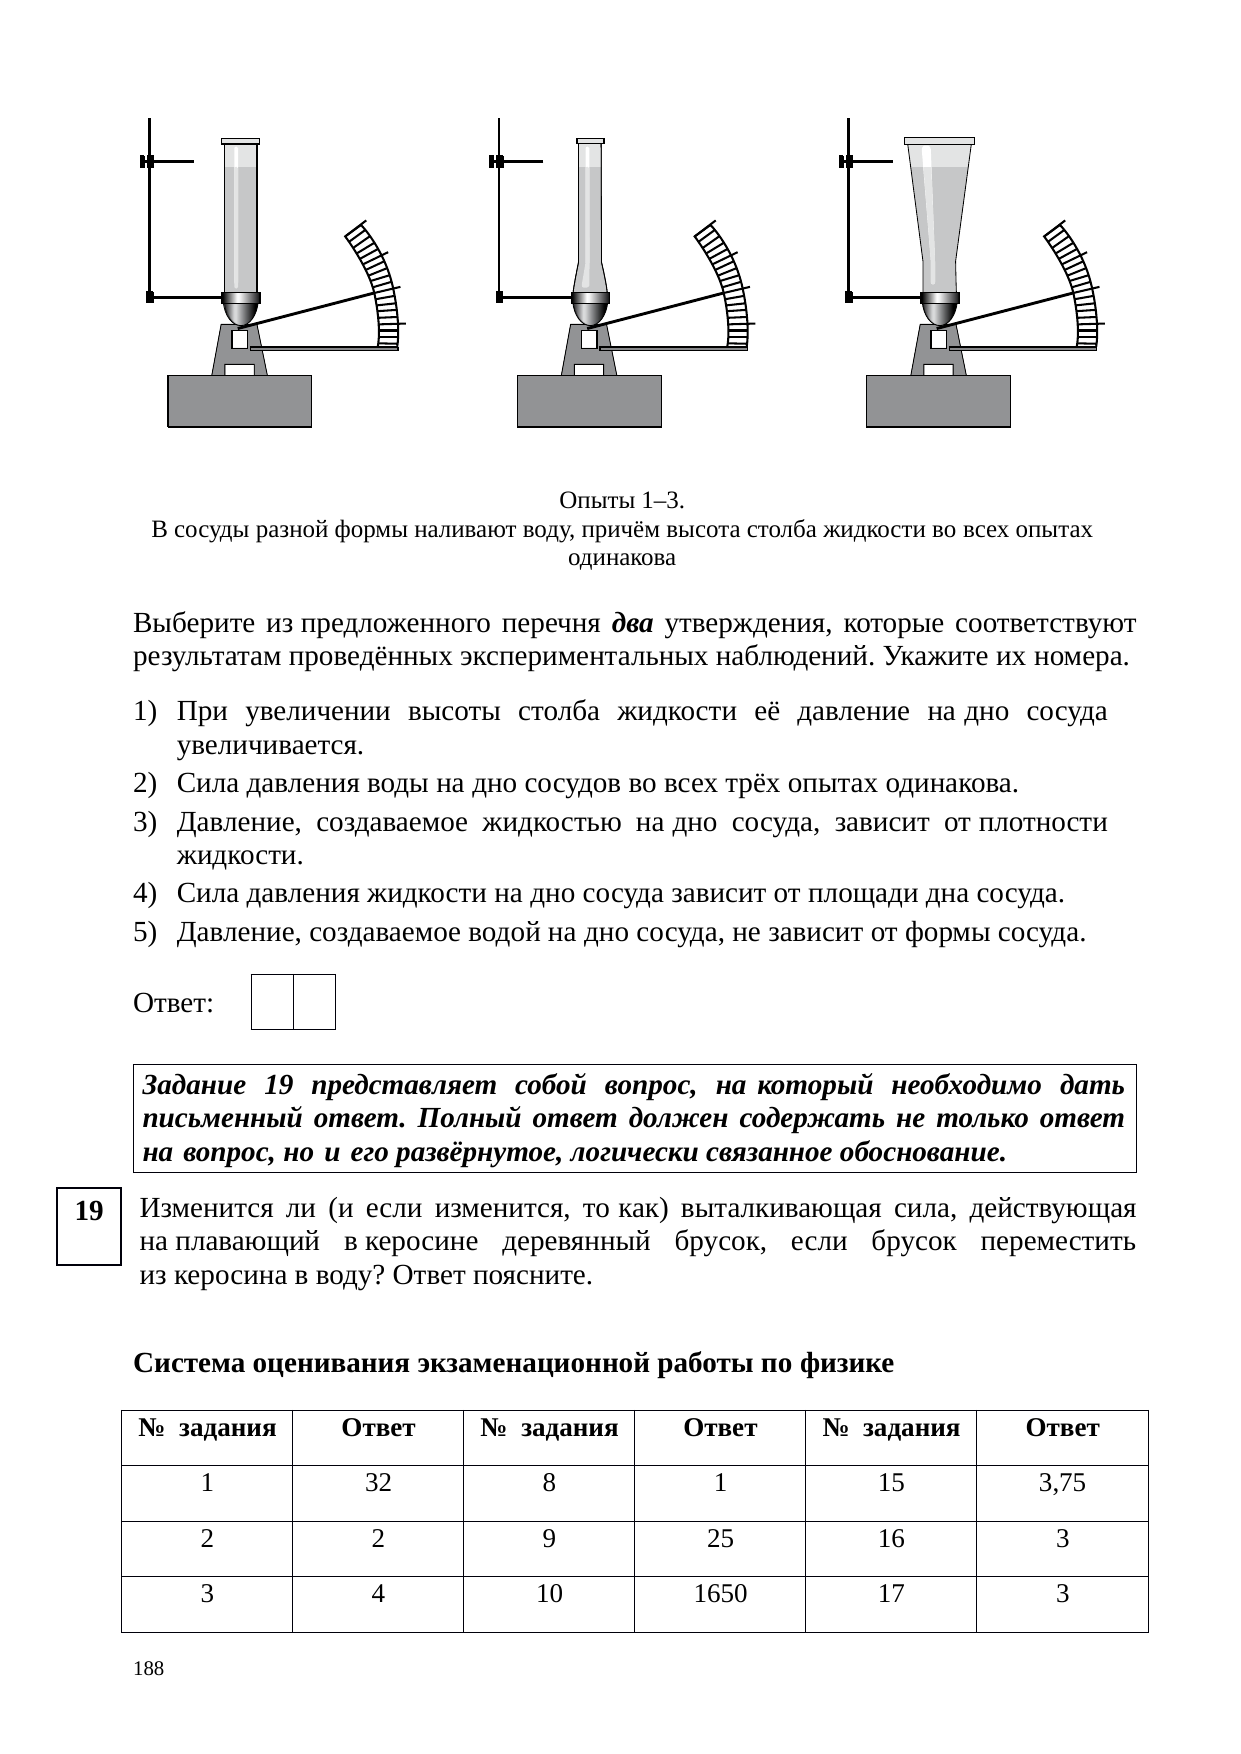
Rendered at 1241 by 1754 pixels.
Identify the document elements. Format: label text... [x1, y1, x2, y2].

table_cell Опыты 1–3. В сосуды разной формы наливают воду, причём высота столба жидкости во всех опытах одинакова [122, 428, 1122, 571]
table_cell 3) [133, 801, 177, 873]
table_cell Сила давления воды на дно сосудов во всех трёх опытах одинакова. [177, 763, 1108, 801]
table_header [727, 298, 743, 304]
table_cell 32 [293, 1466, 463, 1521]
table_cell 4) [133, 873, 177, 911]
table_cell Давление, создаваемое водой на дно сосуда, не зависит от формы сосуда. [177, 911, 1108, 950]
table_header [608, 295, 727, 346]
table_cell Сила давления жидкости на дно сосуда зависит от площади дна сосуда. [177, 873, 1108, 911]
table_header [1079, 319, 1095, 323]
table_header [371, 271, 387, 279]
table_header [957, 296, 1076, 346]
table_cell 25 [635, 1522, 805, 1576]
table_header [1079, 338, 1095, 342]
table_header 1) [133, 691, 177, 763]
table_cell 8 [464, 1466, 634, 1521]
table_header [252, 975, 293, 1029]
table_header [356, 239, 372, 251]
table_header [1079, 332, 1096, 336]
table_header [258, 296, 377, 346]
table_cell 3,75 [977, 1466, 1148, 1521]
text Система оценивания экзаменационной работы по физике [133, 1345, 1137, 1378]
table_cell 1 [635, 1466, 805, 1521]
table_header Ответ [293, 1411, 463, 1465]
table_cell 2) [133, 763, 177, 801]
table_header [728, 305, 744, 310]
table_header [380, 319, 396, 323]
table_header [582, 331, 596, 347]
table_header [701, 232, 717, 245]
table_header [380, 338, 396, 342]
text Выберите из предложенного перечня два утверждения, которые соответствуют результатам проведённых экспериментальных наблюдений. Укажите их номера. [133, 605, 1137, 672]
table_header При увеличении высоты столба жидкости её давление на дно сосуда увеличивается. [177, 691, 1108, 763]
table_cell 3 [977, 1522, 1148, 1576]
table_header [368, 264, 385, 273]
table_header [359, 245, 375, 257]
table_header [1075, 291, 1092, 297]
table_header [730, 325, 746, 329]
table_header [376, 291, 393, 297]
table_header [122, 118, 231, 427]
table_header [226, 365, 253, 375]
table_header [722, 277, 739, 285]
table_header [705, 239, 721, 251]
table_header [379, 312, 396, 316]
table_header [718, 264, 734, 273]
table_cell 2 [122, 1522, 292, 1576]
table_cell 5) [133, 911, 177, 950]
table_cell 3 [977, 1577, 1148, 1632]
table_cell 16 [806, 1522, 976, 1576]
table_header [575, 365, 603, 375]
table_header Ответ [977, 1411, 1148, 1465]
table_header № задания [806, 1411, 976, 1465]
table_cell 1 [122, 1466, 292, 1521]
table_header [362, 251, 379, 262]
table_header [151, 118, 580, 427]
table_header [932, 331, 946, 347]
table_header [730, 332, 746, 336]
table_header [729, 319, 746, 323]
table_cell 9 [464, 1522, 634, 1576]
table_cell 15 [806, 1466, 976, 1521]
table_cell 10 [464, 1577, 634, 1632]
text Изменится ли (и если изменится, то как) выталкивающая сила, действующая на плавающий в керосине деревянный брусок, если брусок переместить из керосина в воду? Ответ поясните. [133, 1190, 1137, 1291]
table_header Ответ: [133, 974, 251, 1029]
table_header [1078, 305, 1094, 309]
table_header [375, 284, 391, 291]
text 19 [60, 1191, 118, 1262]
table_header [348, 227, 363, 239]
table_cell 1650 [635, 1577, 805, 1632]
table_header [850, 118, 1122, 427]
table_header № задания [464, 1411, 634, 1465]
table_header Ответ [635, 1411, 805, 1465]
table_header [925, 365, 952, 375]
table_header [294, 975, 335, 1029]
table_cell 2 [293, 1522, 463, 1576]
table_header [380, 332, 397, 336]
table_header [1070, 271, 1086, 279]
table_header [380, 325, 397, 329]
table_header [352, 233, 367, 245]
table_header [709, 245, 725, 256]
table_header № задания [122, 1411, 292, 1465]
table_header [1077, 298, 1093, 304]
table_header [724, 284, 741, 291]
table_cell Давление, создаваемое жидкостью на дно сосуда, зависит от плотности жидкости. [177, 801, 1108, 873]
table_header [500, 118, 930, 427]
table_header [715, 258, 731, 267]
table_header [1061, 251, 1078, 262]
table_header [720, 270, 737, 279]
table_header [378, 298, 394, 304]
table_header [379, 305, 395, 309]
table_header [373, 277, 390, 285]
table_header [1079, 325, 1096, 329]
table_header [726, 291, 742, 297]
table_header [712, 251, 729, 262]
table_header [1067, 264, 1084, 273]
table_cell 17 [806, 1577, 976, 1632]
table_header [1078, 312, 1095, 316]
table_header [233, 331, 247, 347]
table_header [1064, 258, 1081, 268]
table_header [730, 338, 746, 342]
table_header [1054, 239, 1071, 251]
table_header [1051, 233, 1066, 245]
table_header [1047, 227, 1062, 239]
table_header [698, 228, 712, 239]
table_header [1058, 245, 1074, 257]
table_header [1072, 277, 1088, 285]
table_cell 4 [293, 1577, 463, 1632]
table_header [365, 258, 382, 268]
table_cell 3 [122, 1577, 292, 1632]
table_header [1074, 284, 1090, 291]
table_header [729, 312, 745, 316]
text Задание 19 представляет собой вопрос, на который необходимо дать письменный ответ. Полный ответ должен содержать не только ответ на вопрос, но и его развёрнутое, логически связанное обоснование. [134, 1065, 1136, 1168]
